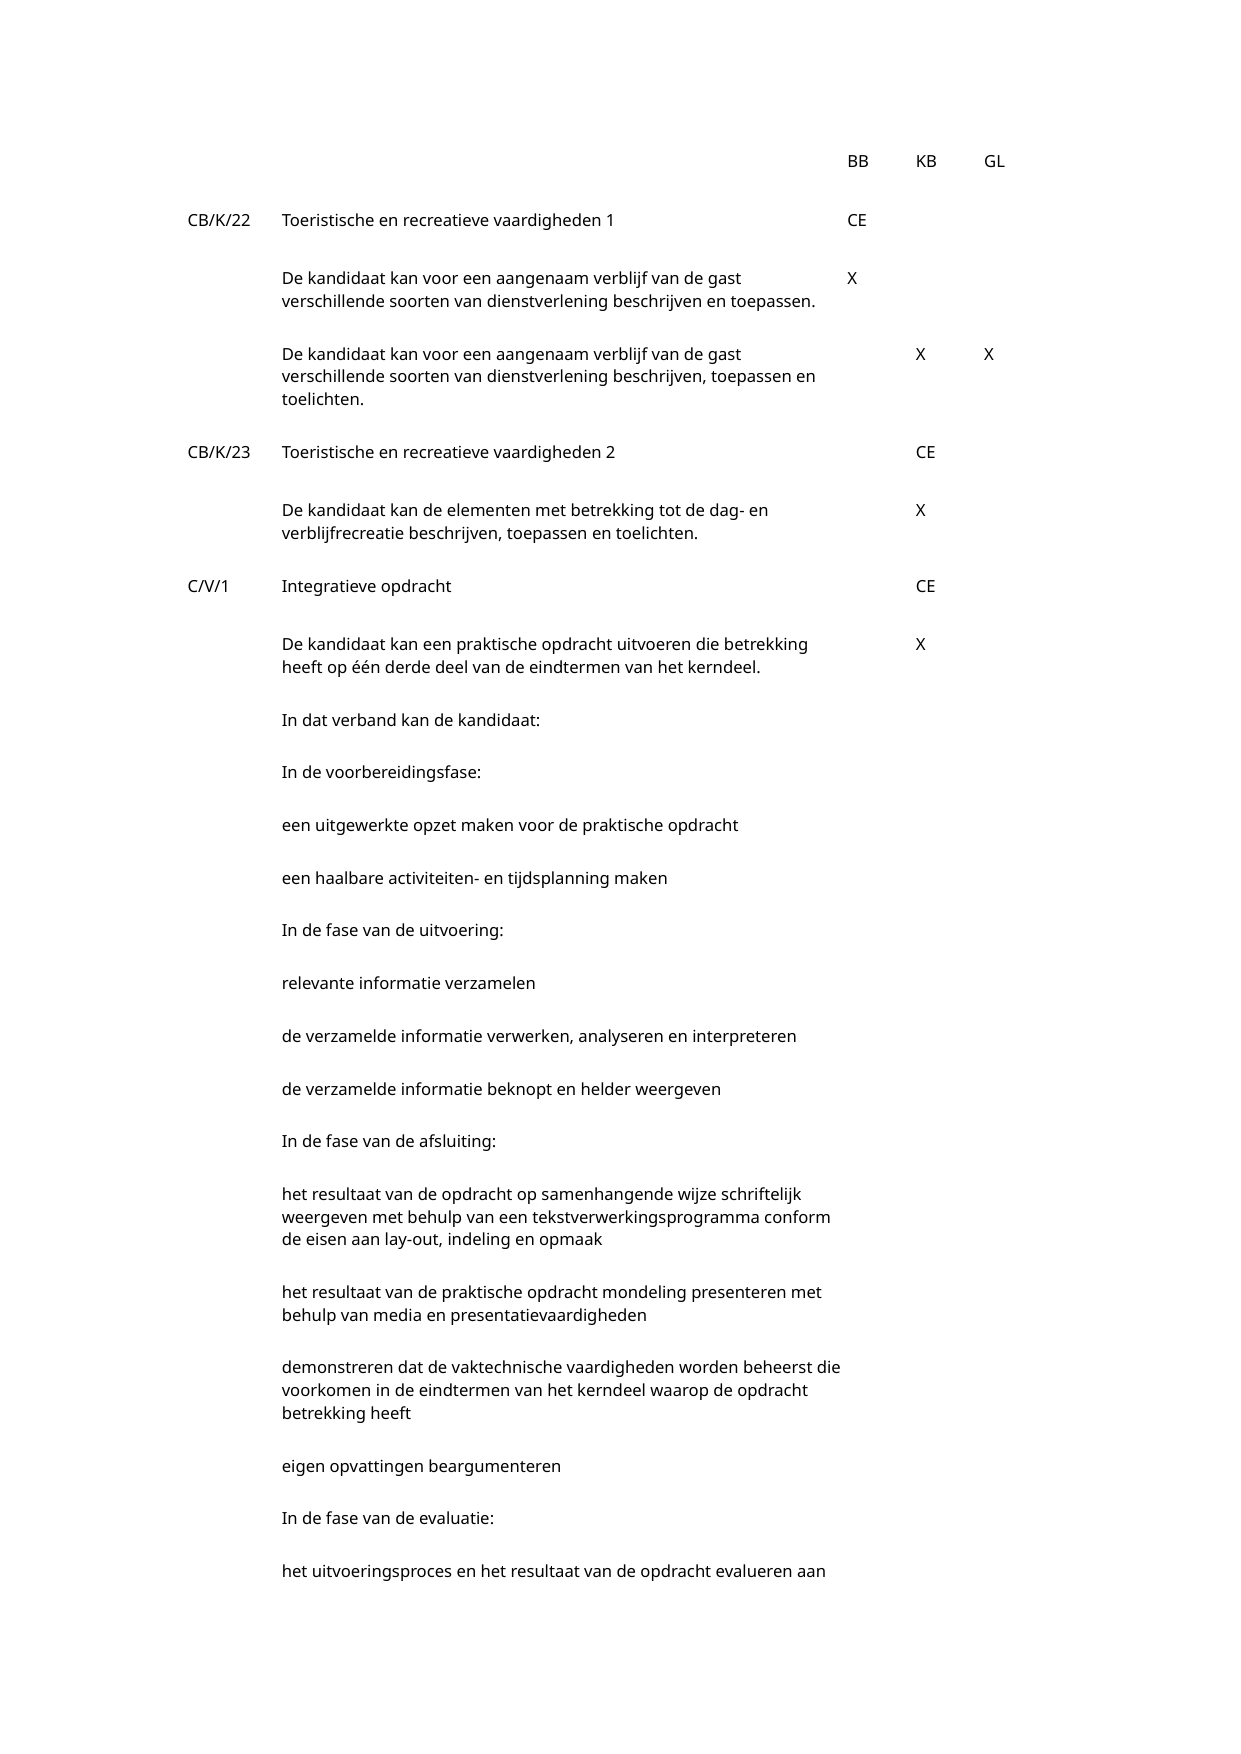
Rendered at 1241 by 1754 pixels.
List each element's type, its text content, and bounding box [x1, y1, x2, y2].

table_cell De kandidaat kan de elementen met betrekking tot de dag- en verblijfrecreatie beschrijven, toepassen en toelichten. [282, 499, 847, 574]
table_cell X [847, 267, 916, 342]
table_cell CE [916, 574, 984, 633]
table_cell [188, 919, 282, 1356]
table_cell [847, 1356, 916, 1582]
table_cell [984, 633, 1053, 919]
table_cell X [984, 342, 1053, 440]
table_cell De kandidaat kan een praktische opdracht uitvoeren die betrekking heeft op één derde deel van de eindtermen van het kerndeel. In dat verband kan de kandidaat: In de voorbereidingsfase: een uitgewerkte opzet maken voor de praktische opdracht een haalbare activiteiten- en tijdsplanning maken [282, 633, 847, 919]
table_header [282, 150, 847, 208]
table_cell X [916, 499, 984, 574]
table_cell CB/K/22 [188, 209, 282, 267]
table_cell C/V/1 [188, 574, 282, 633]
table_cell [188, 1356, 282, 1582]
table_header [188, 150, 282, 208]
table_cell X [916, 342, 984, 440]
table_cell [847, 342, 916, 440]
table_cell Toeristische en recreatieve vaardigheden 2 [282, 440, 847, 499]
table_header KB [916, 150, 984, 208]
table_cell [984, 209, 1053, 267]
table_cell CB/K/23 [188, 440, 282, 499]
table_cell [188, 633, 282, 919]
table_cell [188, 342, 282, 440]
table_cell Integratieve opdracht [282, 574, 847, 633]
table_cell [847, 499, 916, 574]
table_cell De kandidaat kan voor een aangenaam verblijf van de gast verschillende soorten van dienstverlening beschrijven en toepassen. [282, 267, 847, 342]
table_cell [847, 574, 916, 633]
table_cell Toeristische en recreatieve vaardigheden 1 [282, 209, 847, 267]
table_cell [847, 633, 916, 919]
table_cell In de fase van de uitvoering: relevante informatie verzamelen de verzamelde informatie verwerken, analyseren en interpreteren de verzamelde informatie beknopt en helder weergeven In de fase van de afsluiting: het resultaat van de opdracht op samenhangende wijze schriftelijk weergeven met behulp van een tekstverwerkingsprogramma conform de eisen aan lay-out, indeling en opmaak het resultaat van de praktische opdracht mondeling presenteren met behulp van media en presentatievaardigheden [282, 919, 847, 1356]
table_cell [984, 919, 1053, 1356]
table_cell [916, 1356, 984, 1582]
table_cell [916, 267, 984, 342]
table_cell CE [847, 209, 916, 267]
table_cell [847, 440, 916, 499]
table_cell demonstreren dat de vaktechnische vaardigheden worden beheerst die voorkomen in de eindtermen van het kerndeel waarop de opdracht betrekking heeft eigen opvattingen beargumenteren In de fase van de evaluatie: het uitvoeringsproces en het resultaat van de opdracht evalueren aan [282, 1356, 847, 1582]
table_cell [847, 919, 916, 1356]
table_cell [984, 267, 1053, 342]
table_cell [916, 919, 984, 1356]
table_cell [188, 499, 282, 574]
table_cell [984, 499, 1053, 574]
table_cell [984, 440, 1053, 499]
table_cell [188, 267, 282, 342]
table_cell [984, 1356, 1053, 1582]
table_cell CE [916, 440, 984, 499]
table_cell [916, 209, 984, 267]
table_header BB [847, 150, 916, 208]
table_cell X [916, 633, 984, 919]
table_cell [984, 574, 1053, 633]
table_header GL [984, 150, 1053, 208]
table_cell De kandidaat kan voor een aangenaam verblijf van de gast verschillende soorten van dienstverlening beschrijven, toepassen en toelichten. [282, 342, 847, 440]
